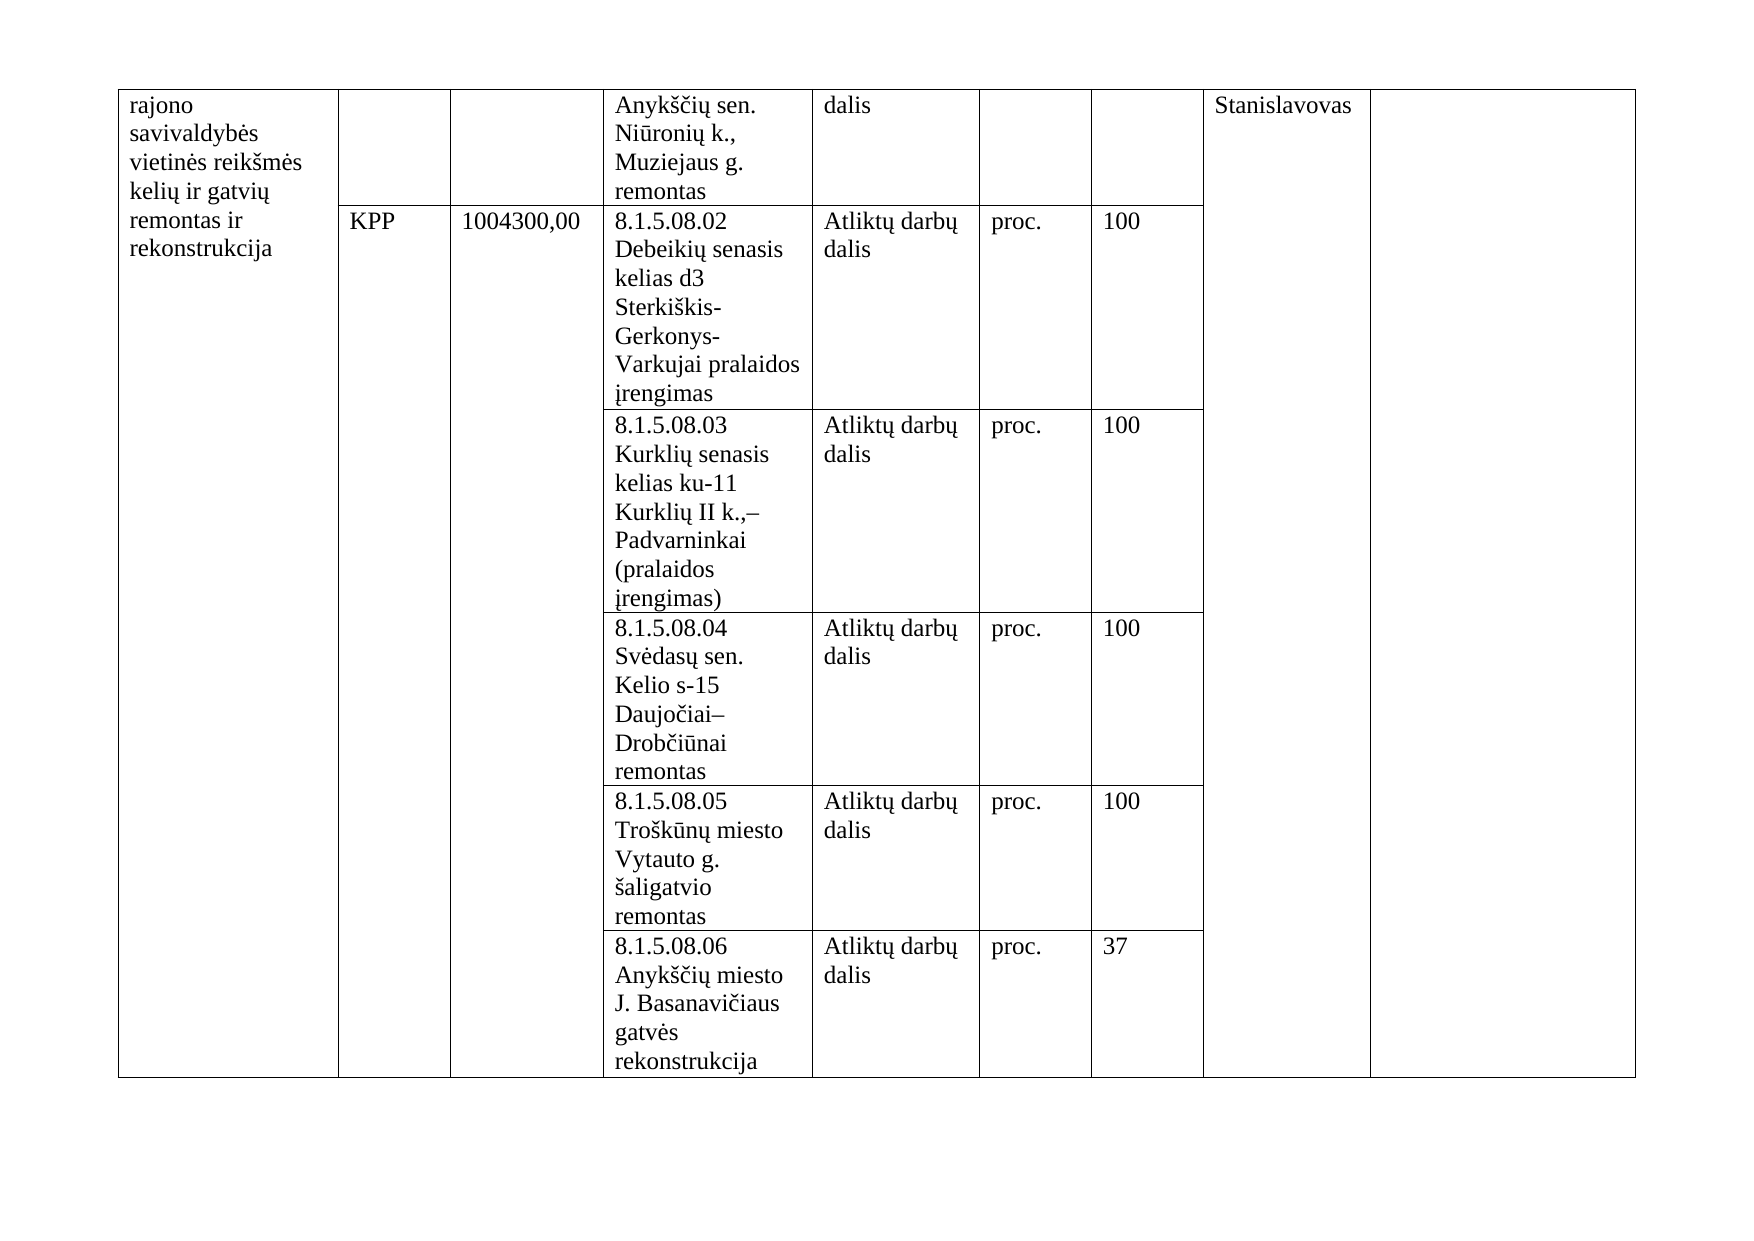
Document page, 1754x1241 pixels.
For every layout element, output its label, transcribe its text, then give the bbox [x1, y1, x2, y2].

table_cell proc. [980, 613, 1091, 785]
table_cell 8.1.5.08.03 Kurklių senasis kelias ku-11 Kurklių II k.,–Padvarninkai (pralaidos įrengimas) [604, 410, 812, 612]
table_cell 8.1.5.08.06 Anykščių miesto J. Basanavičiaus gatvės rekonstrukcija [604, 931, 812, 1077]
table_cell Atliktų darbų dalis [813, 931, 979, 1077]
table_cell proc. [980, 206, 1091, 409]
table_cell rajono savivaldybės vietinės reikšmės kelių ir gatvių remontas ir rekonstrukcija [119, 90, 338, 1077]
table_cell 8.1.5.08.05 Troškūnų miesto Vytauto g. šaligatvio remontas [604, 786, 812, 930]
table_cell Anykščių sen. Niūronių k., Muziejaus g. remontas [604, 90, 812, 205]
table_cell Atliktų darbų dalis [813, 206, 979, 409]
table_cell Stanislavovas [1204, 90, 1370, 1077]
table_cell 8.1.5.08.04 Svėdasų sen. Kelio s-15 Daujočiai–Drobčiūnai remontas [604, 613, 812, 785]
table_cell 8.1.5.08.02 Debeikių senasis kelias d3 Sterkiškis-Gerkonys-Varkujai pralaidos įrengimas [604, 206, 812, 409]
table_cell proc. [980, 931, 1091, 1077]
table_cell 37 [1092, 931, 1203, 1077]
table_cell Atliktų darbų dalis [813, 410, 979, 612]
table_cell [1371, 90, 1635, 1077]
table_cell [1092, 90, 1203, 205]
table_cell proc. [980, 410, 1091, 612]
table_cell 100 [1092, 206, 1203, 409]
table_cell 1004300,00 [451, 206, 603, 1077]
table_cell 100 [1092, 613, 1203, 785]
table_cell Atliktų darbų dalis [813, 786, 979, 930]
table_cell 100 [1092, 410, 1203, 612]
table_cell [339, 90, 450, 205]
table_cell Atliktų darbų dalis [813, 613, 979, 785]
table_cell [980, 90, 1091, 205]
table_cell KPP [339, 206, 450, 1077]
table_cell [451, 90, 603, 205]
table_cell proc. [980, 786, 1091, 930]
table_cell 100 [1092, 786, 1203, 930]
table_cell dalis [813, 90, 979, 205]
